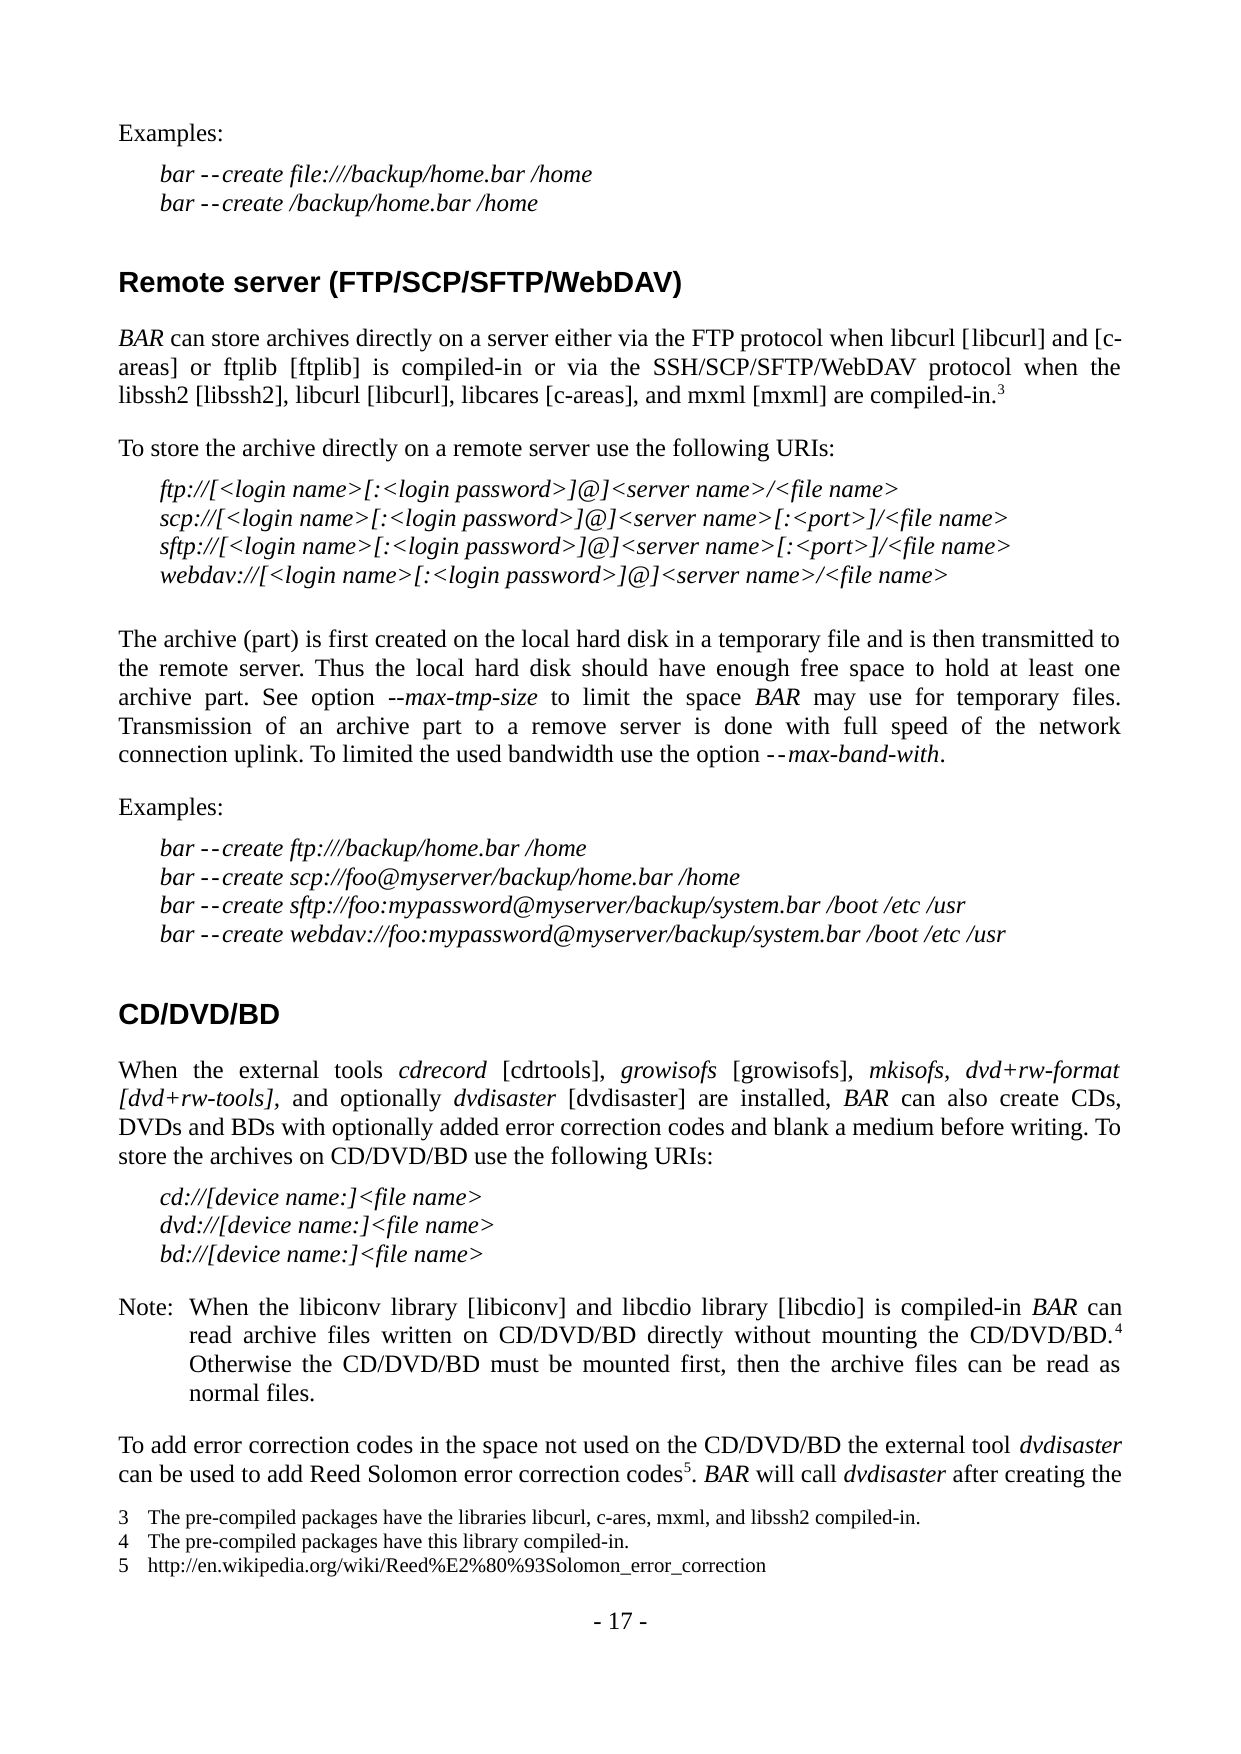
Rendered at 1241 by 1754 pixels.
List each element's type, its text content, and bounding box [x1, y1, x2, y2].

text webdav://[<login name>[:<login password>]@]<server name>/<file name> [159, 560, 1122, 589]
text bar ‑‑create scp://foo@myserver/backup/home.bar /home [159, 862, 1122, 891]
text Note: When the libiconv library [libiconv] and libcdio library [libcdio] is compiled-in BAR can read archive files written on CD/DVD/BD directly without mounting the CD/DVD/BD. Otherwise the CD/DVD/BD must be mounted first, then the archive files can be read as normal files. [118, 1292, 1122, 1407]
text bar ‑‑create file:///backup/home.bar /home [159, 159, 1122, 188]
text bar ‑‑create ftp:///backup/home.bar /home [159, 833, 1122, 862]
text To add error correction codes in the space not used on the CD/DVD/BD the external tool dvdisaster can be used to add Reed Solomon error correction codes. BAR will call dvdisaster after creating the [118, 1431, 1122, 1488]
text sftp://[<login name>[:<login password>]@]<server name>[:<port>]/<file name> [159, 531, 1122, 560]
text bar ‑‑create /backup/home.bar /home [159, 188, 1122, 216]
text To store the archive directly on a remote server use the following URIs: [118, 433, 1122, 462]
text Examples: [118, 792, 1122, 821]
text dvd://[device name:]<file name> [159, 1210, 1122, 1239]
subtitle Remote server (FTP/SCP/SFTP/WebDAV) [118, 265, 1122, 298]
text ftp://[<login name>[:<login password>]@]<server name>/<file name> [159, 474, 1122, 503]
text When the external tools cdrecord [cdrtools], growisofs [growisofs], mkisofs, dvd+rw-format [dvd+rw-tools], and optionally dvdisaster [dvdisaster] are installed, BAR can also create CDs, DVDs and BDs with optionally added error correction codes and blank a medium before writing. To store the archives on CD/DVD/BD use the following URIs: [118, 1055, 1122, 1170]
text The archive (part) is first created on the local hard disk in a temporary file and is then transmitted to the remote server. Thus the local hard disk should have enough free space to hold at least one archive part. See option ‑‑max-tmp-size to limit the space BAR may use for temporary files. Transmission of an archive part to a remove server is done with full speed of the network connection uplink. To limited the used bandwidth use the option ‑‑max-band-with. [118, 624, 1122, 768]
text BAR can store archives directly on a server either via the FTP protocol when libcurl [libcurl] and [c-areas] or ftplib [ftplib] is compiled-in or via the SSH/SCP/SFTP/WebDAV protocol when the libssh2 [libssh2], libcurl [libcurl], libcares [c-areas], and mxml [mxml] are compiled-in. [118, 323, 1122, 409]
text The pre-compiled packages have the libraries libcurl, c-ares, mxml, and libssh2 compiled-in. [118, 1505, 1122, 1529]
subtitle CD/DVD/BD [118, 997, 1122, 1030]
text cd://[device name:]<file name> [159, 1182, 1122, 1210]
text bd://[device name:]<file name> [159, 1239, 1122, 1268]
text The pre-compiled packages have this library compiled-in. [118, 1529, 1122, 1553]
text bar ‑‑create webdav://foo:mypassword@myserver/backup/system.bar /boot /etc /usr [159, 919, 1122, 948]
text bar ‑‑create sftp://foo:mypassword@myserver/backup/system.bar /boot /etc /usr [159, 891, 1122, 919]
text scp://[<login name>[:<login password>]@]<server name>[:<port>]/<file name> [159, 503, 1122, 531]
text Examples: [118, 118, 1122, 147]
text http://en.wikipedia.org/wiki/Reed%E2%80%93Solomon_error_correction [118, 1553, 1122, 1577]
